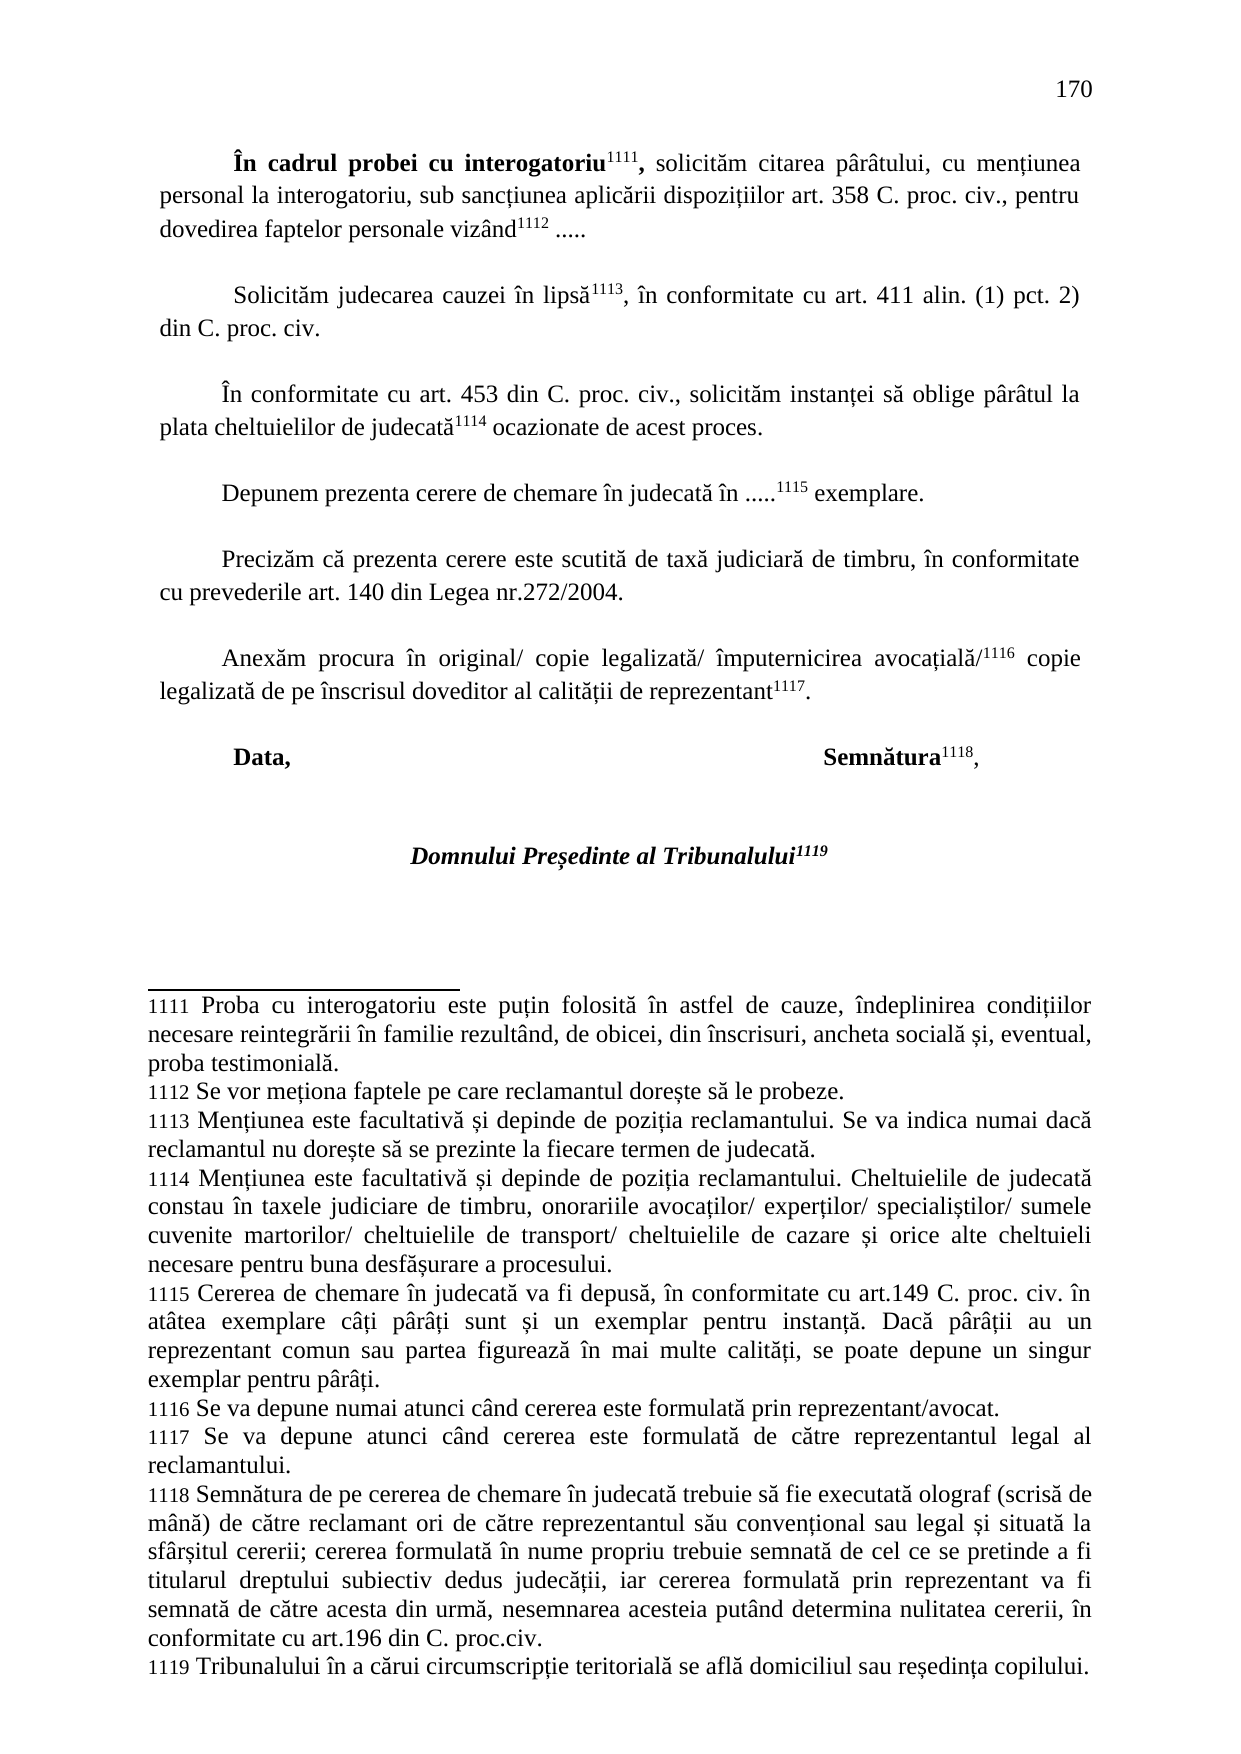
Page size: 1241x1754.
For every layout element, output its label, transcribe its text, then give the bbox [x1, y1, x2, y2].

text Semnătura de pe cererea de chemare în judecată trebuie să fie executată olograf (scrisă de mână) de către reclamant ori de către reprezentantul său convențional sau legal și situată la sfârșitul cererii; cererea formulată în nume propriu trebuie semnată de cel ce se pretinde a fi titularul dreptului subiectiv dedus judecății, iar cererea formulată prin reprezentant va fi semnată de către acesta din urmă, nesemnarea acesteia putând determina nulitatea cererii, în conformitate cu art.196 din C. proc.civ. [148, 1479, 1093, 1651]
text Precizăm că prezenta cerere este scutită de taxă judiciară de timbru, în conformitate cu prevederile art. 140 din Legea nr.272/2004. [159, 544, 1081, 606]
text Se va depune atunci când cererea este formulată de către reprezentantul legal al reclamantului. [148, 1421, 1093, 1479]
text Mențiunea este facultativă și depinde de poziția reclamantului. Cheltuielile de judecată constau în taxele judiciare de timbru, onorariile avocaților/ experților/ specialiștilor/ sumele cuvenite martorilor/ cheltuielile de transport/ cheltuielile de cazare și orice alte cheltuieli necesare pentru buna desfășurare a procesului. [148, 1163, 1093, 1278]
text Anexăm procura în original/ copie legalizată/ împuternicirea avocațială/ copie legalizată de pe înscrisul doveditor al calității de reprezentant. [159, 643, 1081, 705]
text Depunem prezenta cerere de chemare în judecată în ..... exemplare. [159, 478, 1081, 507]
text Data, Semnătura, [159, 742, 1081, 771]
text Se va depune numai atunci când cererea este formulată prin reprezentant/avocat. [148, 1393, 1093, 1421]
text În conformitate cu art. 453 din C. proc. civ., solicităm instanței să oblige pârâtul la plata cheltuielilor de judecată ocazionate de acest proces. [159, 379, 1081, 441]
text Proba cu interogatoriu este puțin folosită în astfel de cauze, îndeplinirea condițiilor necesare reintegrării în familie rezultând, de obicei, din înscrisuri, ancheta socială și, eventual, proba testimonială. [148, 990, 1093, 1076]
text Tribunalului în a cărui circumscripție teritorială se află domiciliul sau reședința copilului. [148, 1651, 1093, 1680]
text Domnului Președinte al Tribunalului [159, 841, 1081, 870]
text În cadrul probei cu interogatoriu, solicităm citarea pârâtului, cu mențiunea personal la interogatoriu, sub sancțiunea aplicării dispozițiilor art. 358 C. proc. civ., pentru dovedirea faptelor personale vizând ..... [159, 148, 1081, 242]
text Solicităm judecarea cauzei în lipsă, în conformitate cu art. 411 alin. (1) pct. 2) din C. proc. civ. [159, 280, 1081, 341]
text Cererea de chemare în judecată va fi depusă, în conformitate cu art.149 C. proc. civ. în atâtea exemplare câți pârâți sunt și un exemplar pentru instanță. Dacă pârâții au un reprezentant comun sau partea figurează în mai multe calități, se poate depune un singur exemplar pentru pârâți. [148, 1278, 1093, 1393]
text Se vor meționa faptele pe care reclamantul dorește să le probeze. [148, 1076, 1093, 1105]
text Mențiunea este facultativă și depinde de poziția reclamantului. Se va indica numai dacă reclamantul nu dorește să se prezinte la fiecare termen de judecată. [148, 1105, 1093, 1163]
